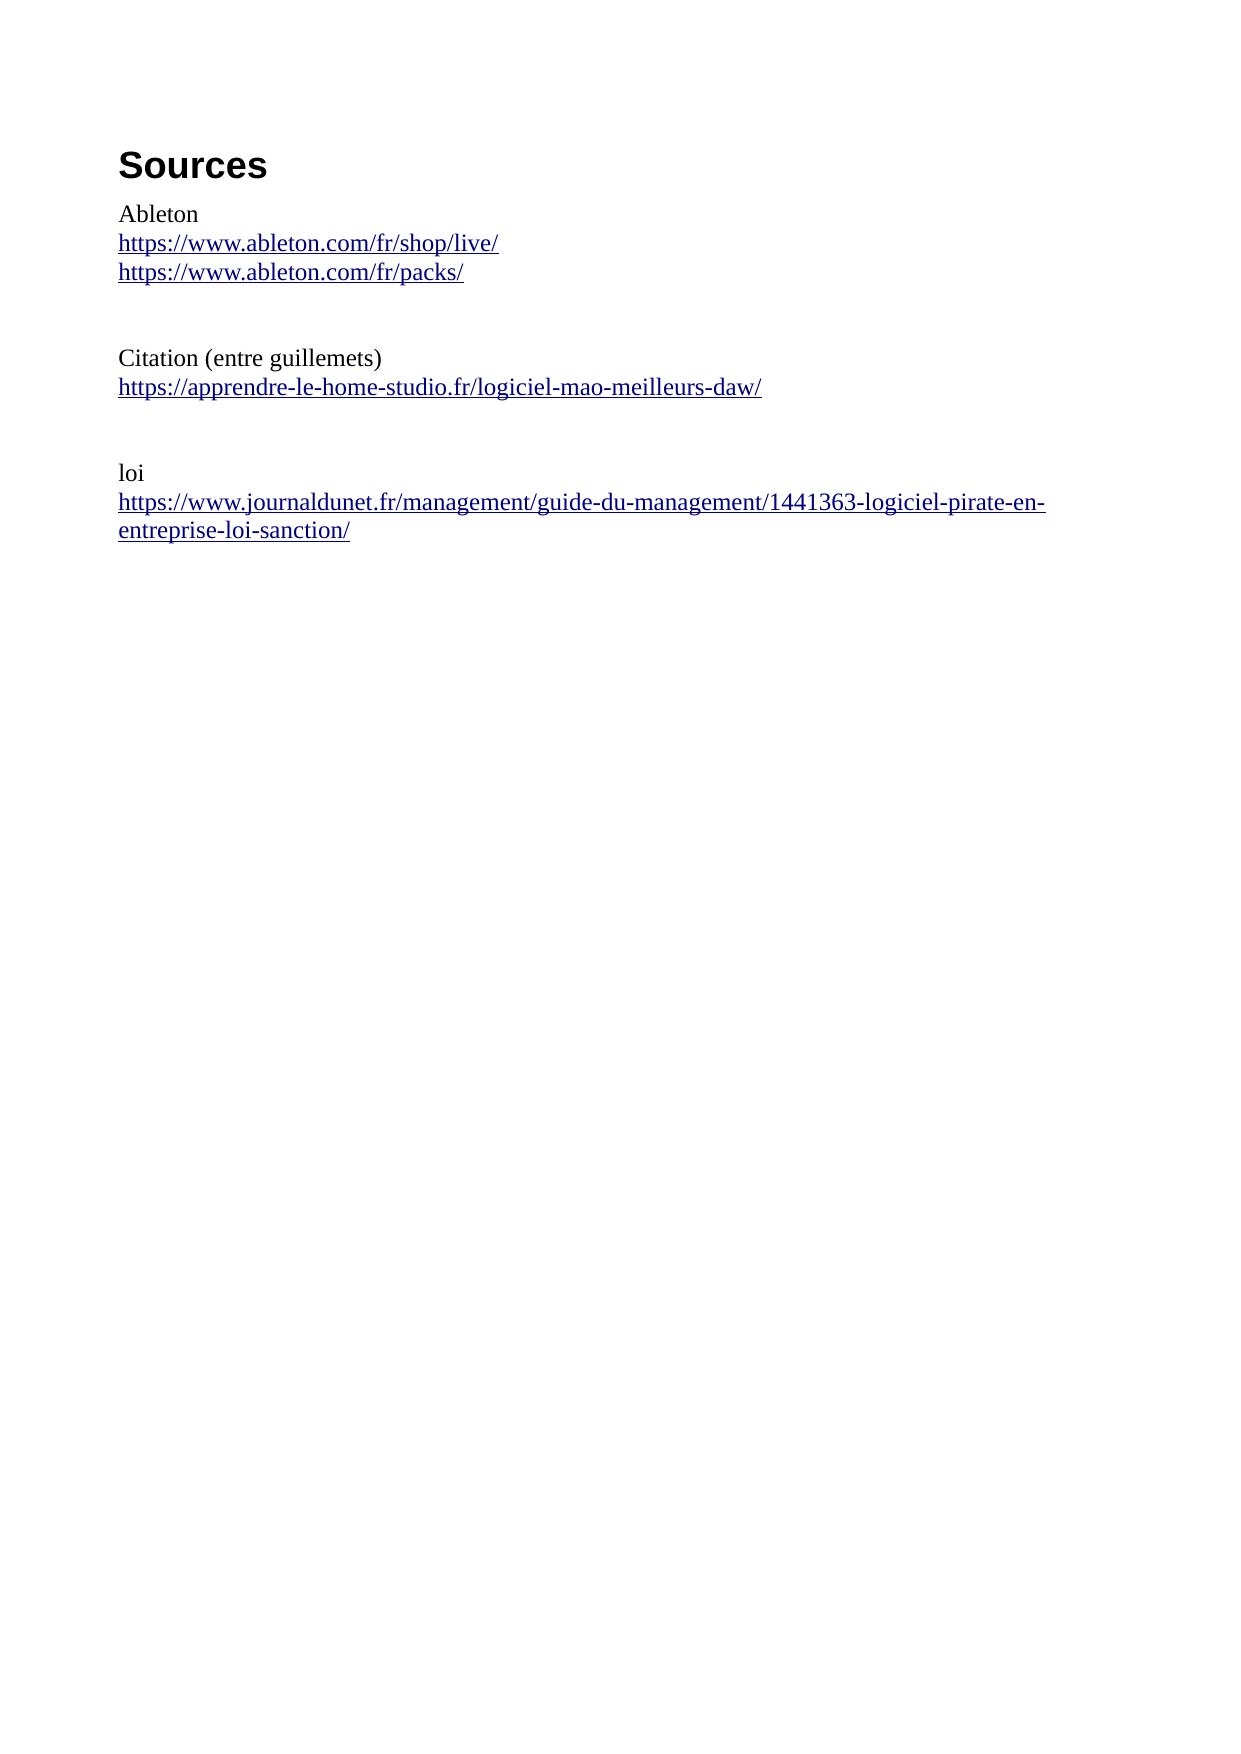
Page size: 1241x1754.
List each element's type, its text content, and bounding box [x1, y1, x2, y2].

subtitle Sources [118, 143, 1122, 187]
text https://apprendre-le-home-studio.fr/logiciel-mao-meilleurs-daw/ [118, 372, 1122, 401]
text Citation (entre guillemets) [118, 343, 1122, 372]
text loi [118, 458, 1122, 487]
text https://www.ableton.com/fr/shop/live/ [118, 228, 1122, 257]
text Ableton [118, 199, 1122, 228]
text https://www.journaldunet.fr/management/guide-du-management/1441363-logiciel-pirate-en-entreprise-loi-sanction/ [118, 487, 1122, 544]
text https://www.ableton.com/fr/packs/ [118, 257, 1122, 286]
